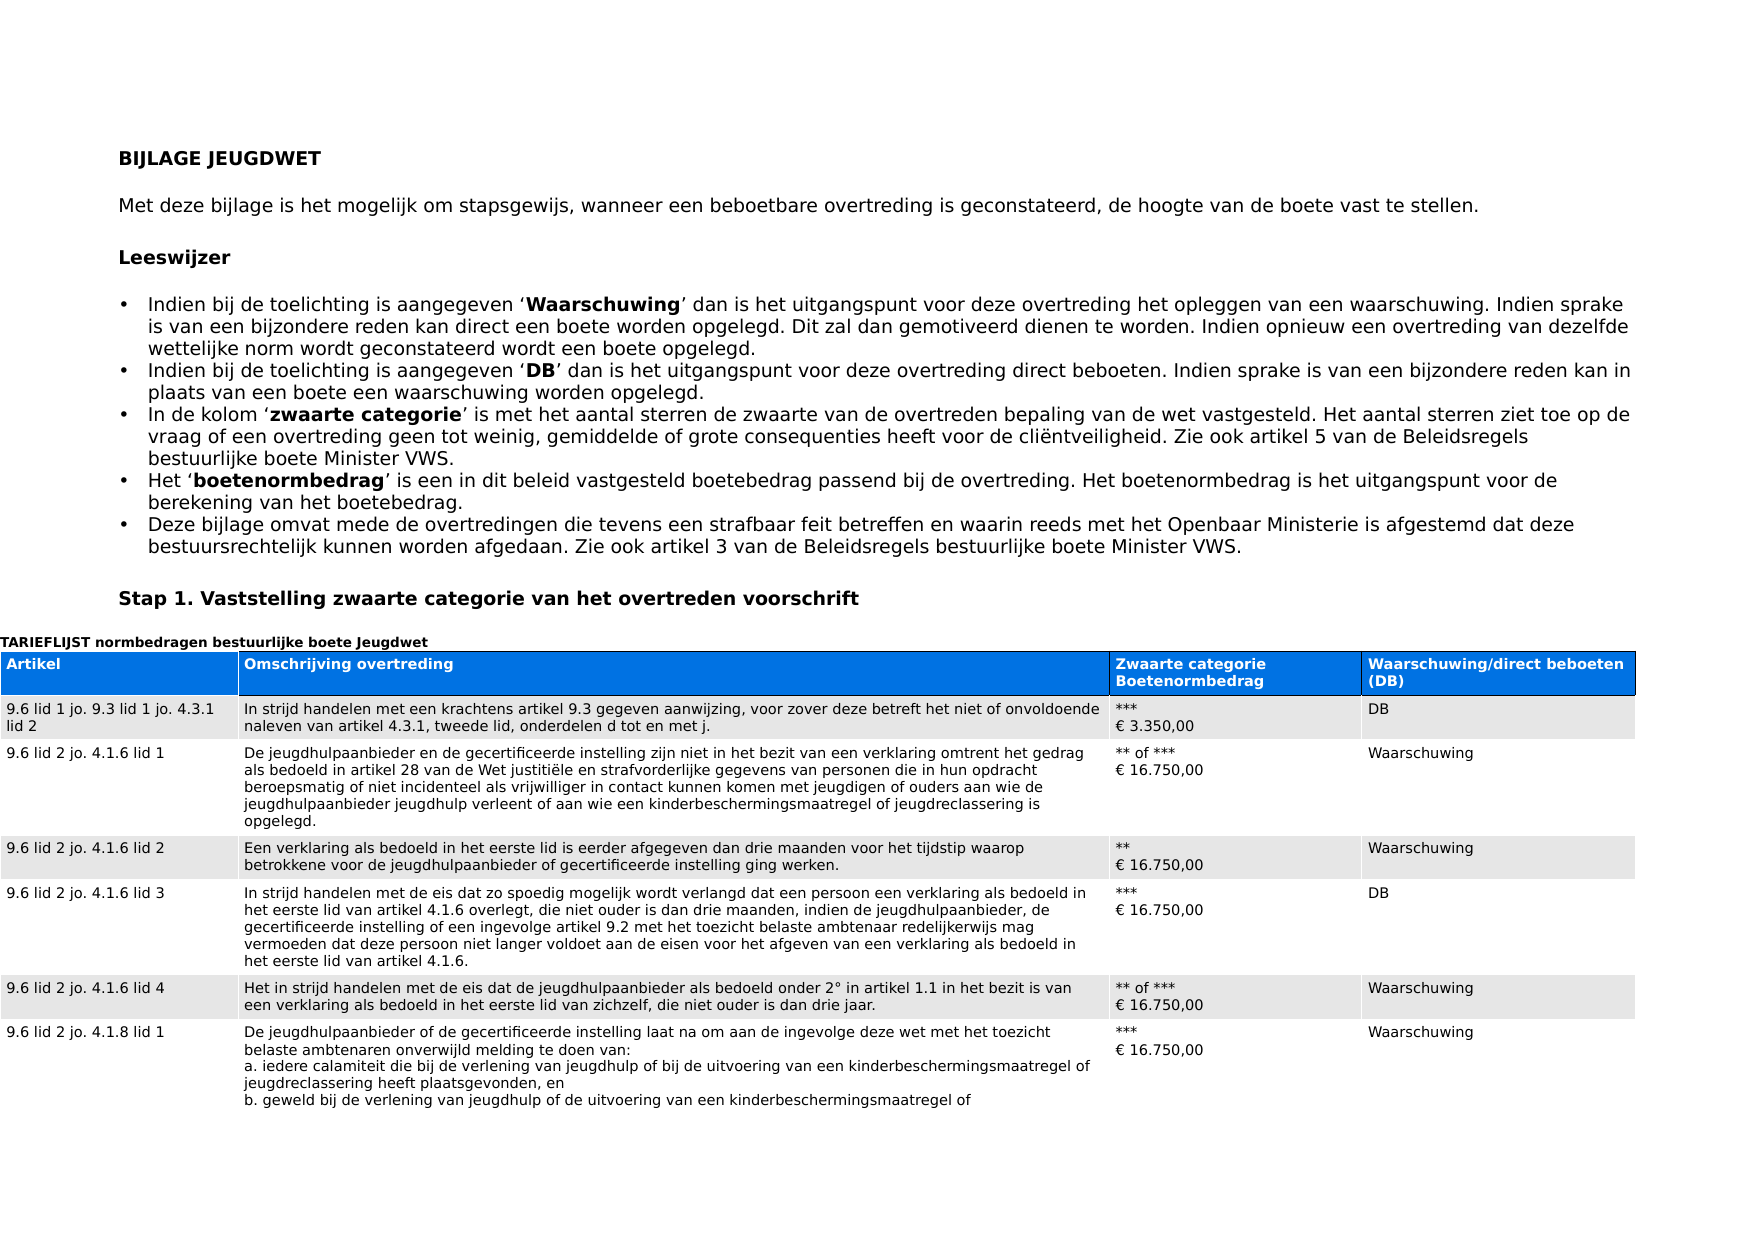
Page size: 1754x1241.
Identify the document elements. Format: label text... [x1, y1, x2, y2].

subtitle Leeswijzer [118, 247, 1636, 269]
text • In de kolom ‘zwaarte categorie’ is met het aantal sterren de zwaarte van de overtreden bepaling van de wet vastgesteld. Het aantal sterren ziet toe op de vraag of een overtreding geen tot weinig, gemiddelde of grote consequenties heeft voor de cliëntveiligheid. Zie ook artikel 5 van de Beleidsregels bestuurlijke boete Minister VWS. [118, 404, 1636, 470]
table_cell *** € 16.750,00 [1110, 1020, 1361, 1114]
table_cell Waarschuwing/direct beboeten (DB) [1362, 652, 1635, 695]
table_header TARIEFLIJST normbedragen bestuurlijke boete Jeugdwet [0, 635, 1636, 651]
text • Deze bijlage omvat mede de overtredingen die tevens een strafbaar feit betreffen en waarin reeds met het Openbaar Ministerie is afgestemd dat deze bestuursrechtelijk kunnen worden afgedaan. Zie ook artikel 3 van de Beleidsregels bestuurlijke boete Minister VWS. [118, 514, 1636, 558]
table_cell ** € 16.750,00 [1110, 836, 1361, 879]
table_cell 9.6 lid 2 jo. 4.1.8 lid 1 [1, 1020, 238, 1114]
table_cell In strijd handelen met de eis dat zo spoedig mogelijk wordt verlangd dat een persoon een verklaring als bedoeld in het eerste lid van artikel 4.1.6 overlegt, die niet ouder is dan drie maanden, indien de jeugdhulpaanbieder, de gecertificeerde instelling of een ingevolge artikel 9.2 met het toezicht belaste ambtenaar redelijkerwijs mag vermoeden dat deze persoon niet langer voldoet aan de eisen voor het afgeven van een verklaring als bedoeld in het eerste lid van artikel 4.1.6. [239, 880, 1109, 974]
text • Indien bij de toelichting is aangegeven ‘DB’ dan is het uitgangspunt voor deze overtreding direct beboeten. Indien sprake is van een bijzondere reden kan in plaats van een boete een waarschuwing worden opgelegd. [118, 360, 1636, 404]
subtitle BIJLAGE JEUGDWET [118, 148, 1636, 170]
table_cell ** of *** € 16.750,00 [1110, 740, 1361, 834]
text • Indien bij de toelichting is aangegeven ‘Waarschuwing’ dan is het uitgangspunt voor deze overtreding het opleggen van een waarschuwing. Indien sprake is van een bijzondere reden kan direct een boete worden opgelegd. Dit zal dan gemotiveerd dienen te worden. Indien opnieuw een overtreding van dezelfde wettelijke norm wordt geconstateerd wordt een boete opgelegd. [118, 294, 1636, 360]
table_cell DB [1362, 880, 1635, 974]
table_cell Omschrijving overtreding [239, 652, 1109, 695]
table_cell Waarschuwing [1362, 975, 1635, 1019]
table_cell 9.6 lid 1 jo. 9.3 lid 1 jo. 4.3.1 lid 2 [1, 696, 238, 739]
table_cell 9.6 lid 2 jo. 4.1.6 lid 3 [1, 880, 238, 974]
table_cell 9.6 lid 2 jo. 4.1.6 lid 2 [1, 836, 238, 879]
subtitle Stap 1. Vaststelling zwaarte categorie van het overtreden voorschrift [118, 588, 1636, 610]
table_cell 9.6 lid 2 jo. 4.1.6 lid 4 [1, 975, 238, 1019]
table_cell In strijd handelen met een krachtens artikel 9.3 gegeven aanwijzing, voor zover deze betreft het niet of onvoldoende naleven van artikel 4.3.1, tweede lid, onderdelen d tot en met j. [239, 696, 1109, 739]
table_cell Het in strijd handelen met de eis dat de jeugdhulpaanbieder als bedoeld onder 2° in artikel 1.1 in het bezit is van een verklaring als bedoeld in het eerste lid van zichzelf, die niet ouder is dan drie jaar. [239, 975, 1109, 1019]
text • Het ‘boetenormbedrag’ is een in dit beleid vastgesteld boetebedrag passend bij de overtreding. Het boetenormbedrag is het uitgangspunt voor de berekening van het boetebedrag. [118, 470, 1636, 514]
table_cell Een verklaring als bedoeld in het eerste lid is eerder afgegeven dan drie maanden voor het tijdstip waarop betrokkene voor de jeugdhulpaanbieder of gecertificeerde instelling ging werken. [239, 836, 1109, 879]
table_cell De jeugdhulpaanbieder en de gecertificeerde instelling zijn niet in het bezit van een verklaring omtrent het gedrag als bedoeld in artikel 28 van de Wet justitiële en strafvorderlijke gegevens van personen die in hun opdracht beroepsmatig of niet incidenteel als vrijwilliger in contact kunnen komen met jeugdigen of ouders aan wie de jeugdhulpaanbieder jeugdhulp verleent of aan wie een kinderbeschermingsmaatregel of jeugdreclassering is opgelegd. [239, 740, 1109, 834]
table_cell *** € 16.750,00 [1110, 880, 1361, 974]
table_cell Zwaarte categorie Boetenormbedrag [1110, 652, 1361, 695]
table_cell DB [1362, 696, 1635, 739]
text Met deze bijlage is het mogelijk om stapsgewijs, wanneer een beboetbare overtreding is geconstateerd, de hoogte van de boete vast te stellen. [118, 195, 1636, 217]
table_cell Waarschuwing [1362, 836, 1635, 879]
table_cell Waarschuwing [1362, 1020, 1635, 1114]
table_cell 9.6 lid 2 jo. 4.1.6 lid 1 [1, 740, 238, 834]
table_cell De jeugdhulpaanbieder of de gecertificeerde instelling laat na om aan de ingevolge deze wet met het toezicht belaste ambtenaren onverwijld melding te doen van: a. iedere calamiteit die bij de verlening van jeugdhulp of bij de uitvoering van een kinderbeschermingsmaatregel of jeugdreclassering heeft plaatsgevonden, en b. geweld bij de verlening van jeugdhulp of de uitvoering van een kinderbeschermingsmaatregel of [239, 1020, 1109, 1114]
table_cell Artikel [1, 652, 238, 695]
table_cell ** of *** € 16.750,00 [1110, 975, 1361, 1019]
table_cell *** € 3.350,00 [1110, 696, 1361, 739]
table_cell Waarschuwing [1362, 740, 1635, 834]
